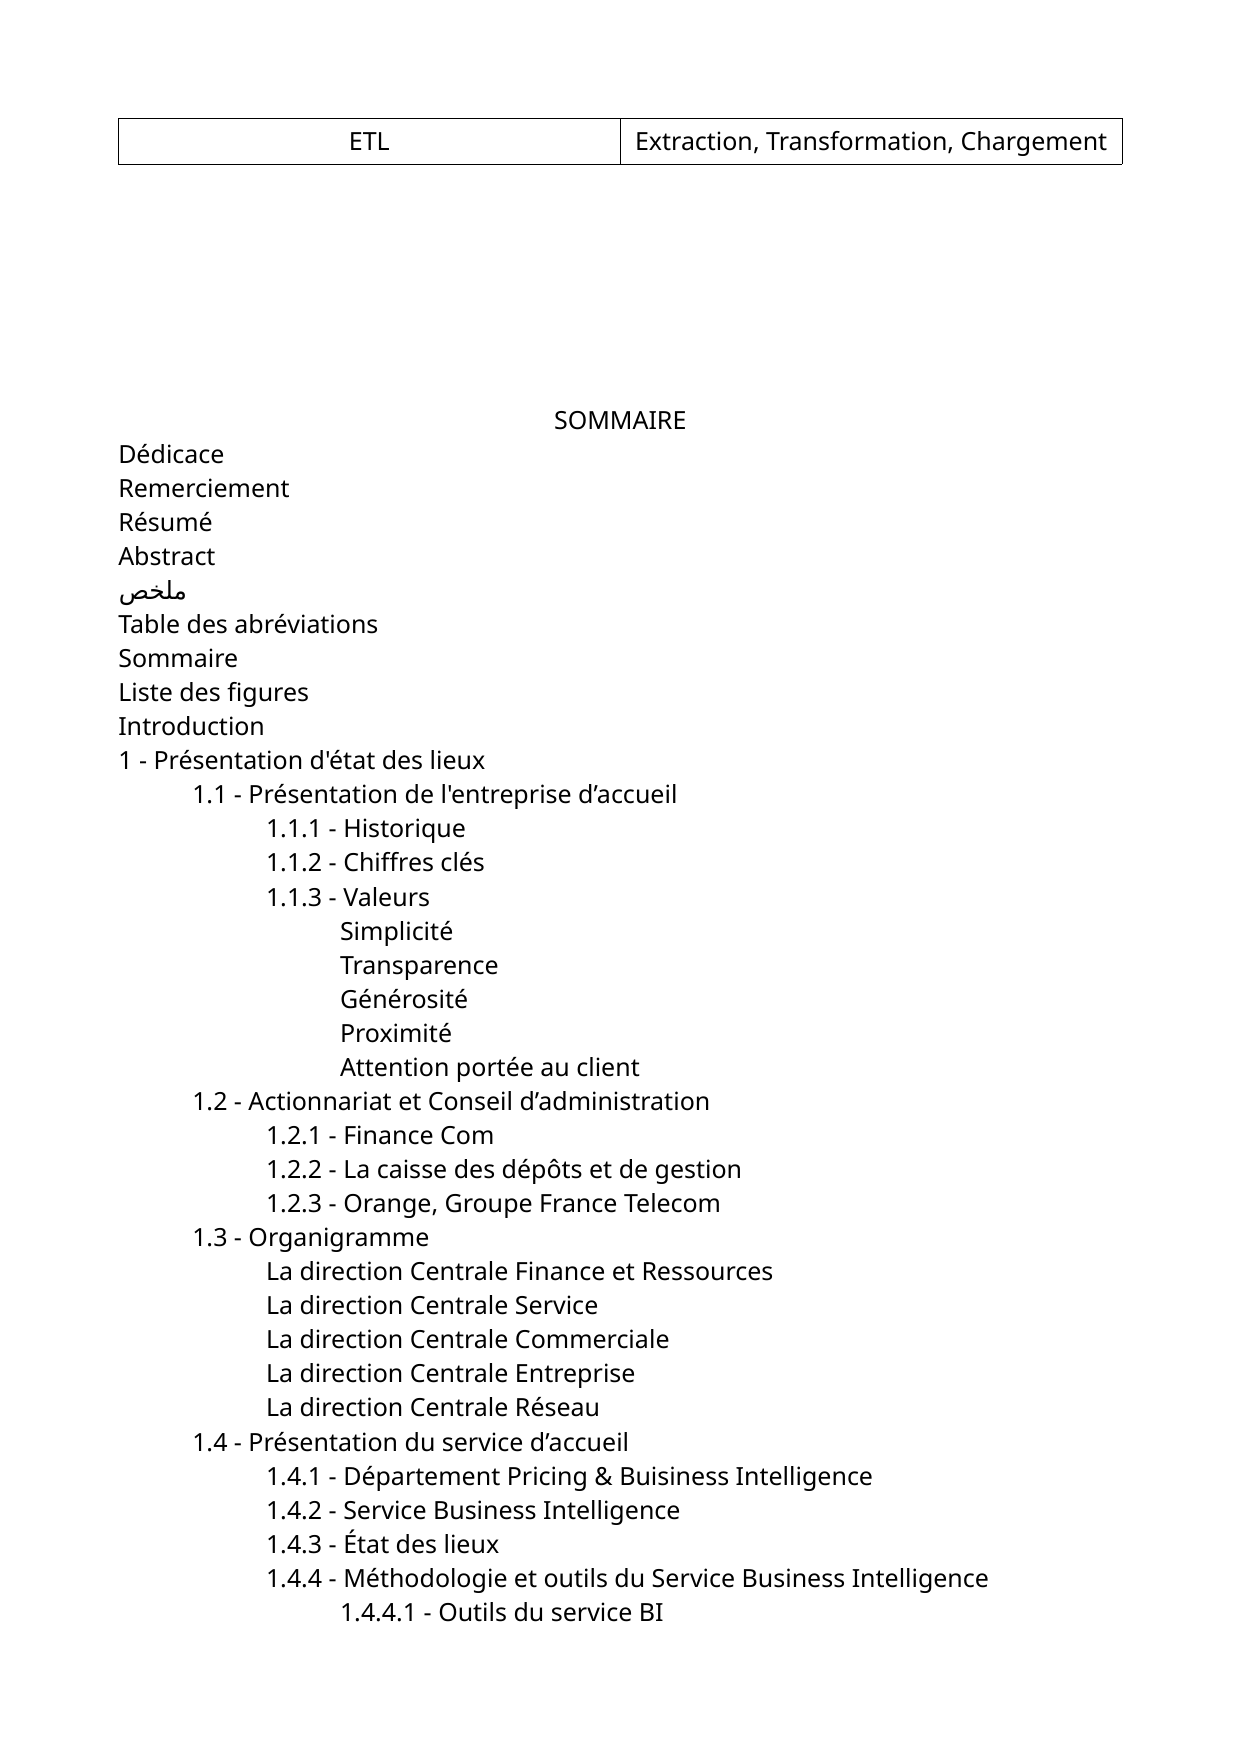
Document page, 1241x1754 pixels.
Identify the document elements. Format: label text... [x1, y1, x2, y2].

table_cell Extraction, Transformation, Chargement [621, 119, 1122, 164]
text 1.4.2 - Service Business Intelligence [118, 1492, 1122, 1526]
text 1 - Présentation d'état des lieux [118, 743, 1122, 777]
text 1.1.3 - Valeurs [118, 879, 1122, 913]
table_cell ETL [119, 119, 620, 164]
text La direction Centrale Service [118, 1288, 1122, 1322]
text 1.4.3 - État des lieux [118, 1526, 1122, 1560]
text Générosité [118, 981, 1122, 1015]
text 1.4.1 - Département Pricing & Buisiness Intelligence [118, 1458, 1122, 1492]
text Sommaire [118, 641, 1122, 675]
text La direction Centrale Commerciale [118, 1322, 1122, 1356]
text Abstract [118, 538, 1122, 573]
text ملخص [118, 573, 1122, 607]
text Attention portée au client [118, 1049, 1122, 1083]
text Introduction [118, 709, 1122, 743]
text Résumé [118, 504, 1122, 538]
text 1.1.2 - Chiffres clés [118, 845, 1122, 879]
text 1.1.1 - Historique [118, 811, 1122, 845]
text 1.4 - Présentation du service d’accueil [118, 1424, 1122, 1458]
text 1.2.2 - La caisse des dépôts et de gestion [118, 1152, 1122, 1186]
text Liste des figures [118, 675, 1122, 709]
text 1.2 - Actionnariat et Conseil d’administration [118, 1083, 1122, 1118]
text Dédicace [118, 436, 1122, 470]
text 1.3 - Organigramme [118, 1220, 1122, 1254]
text Transparence [118, 947, 1122, 981]
text 1.2.3 - Orange, Groupe France Telecom [118, 1186, 1122, 1220]
text La direction Centrale Réseau [118, 1390, 1122, 1424]
text 1.2.1 - Finance Com [118, 1118, 1122, 1152]
text 1.4.4 - Méthodologie et outils du Service Business Intelligence [118, 1560, 1122, 1594]
text 1.4.4.1 - Outils du service BI [118, 1594, 1122, 1628]
text Proximité [118, 1015, 1122, 1049]
text La direction Centrale Entreprise [118, 1356, 1122, 1390]
text Table des abréviations [118, 607, 1122, 641]
text Remerciement [118, 470, 1122, 504]
text La direction Centrale Finance et Ressources [118, 1254, 1122, 1288]
text SOMMAIRE [118, 402, 1122, 436]
text Simplicité [118, 913, 1122, 947]
text 1.1 - Présentation de l'entreprise d’accueil [118, 777, 1122, 811]
